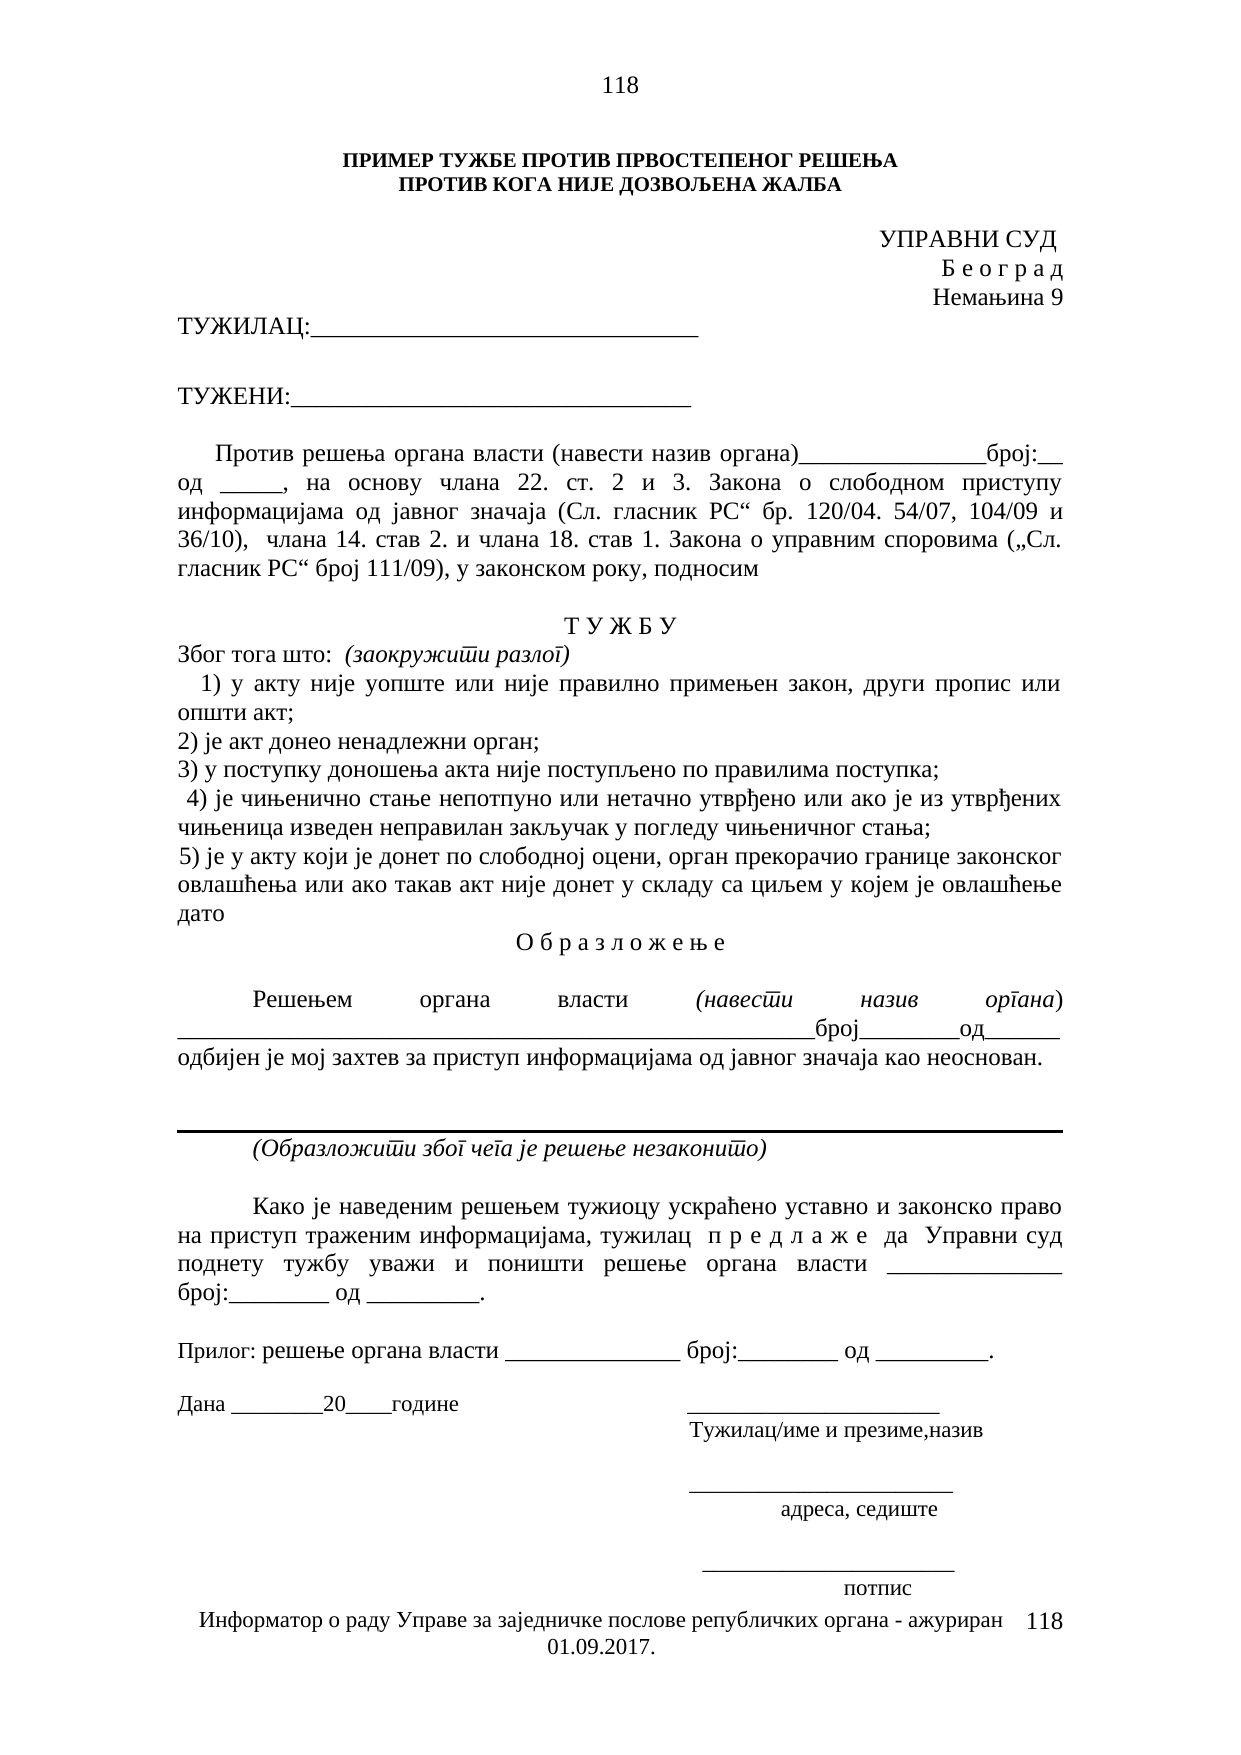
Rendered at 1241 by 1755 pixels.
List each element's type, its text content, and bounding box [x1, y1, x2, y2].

text потпис [215, 1574, 1063, 1601]
text Прилог: решење органа власти ______________ број:________ од _________. [177, 1335, 1063, 1363]
text адреса, седиште [215, 1495, 1063, 1522]
text О б р а з л о ж е њ е [177, 927, 1063, 956]
text 1) у акту није уопште или није правилно примењен закон, други пропис или општи акт; [140, 668, 1063, 726]
text Б е о г р а д [177, 253, 1063, 282]
text Тужилац/име и презиме,назив [215, 1416, 1063, 1443]
text 2) је акт донео ненадлежни орган; [140, 726, 1063, 754]
text УПРАВНИ СУД [177, 224, 1063, 253]
text Због тога што: (заокружити разлог) [140, 639, 1063, 668]
text Т У Ж Б У [177, 611, 1063, 639]
text Немањина 9 [215, 282, 1063, 311]
text 4) је чињенично стање непотпуно или нетачно утврђено или ако је из утврђених чињеница изведен неправилан закључак у погледу чињеничног стања; [140, 783, 1063, 841]
text 3) у поступку доношења акта није поступљено по правилима поступка; [140, 754, 1063, 783]
text ТУЖИЛАЦ:_______________________________ [177, 311, 1063, 339]
text 5) је у акту који је донет по слободној оцени, орган прекорачио границе законског овлашћења или ако такав акт није донет у складу са циљем у којем је овлашћење дато [140, 841, 1063, 927]
text Како је наведеним решењем тужиоцу ускраћено уставно и законско право на приступ траженим информацијама, тужилац п р е д л а ж е да Управни суд поднету тужбу уважи и поништи решење органа власти ______________ број:________ од _________. [177, 1191, 1063, 1306]
text _______________________ [215, 1469, 1063, 1495]
text (Образложити због чега је решење незаконито) [177, 1133, 1063, 1162]
text ______________________ [702, 1522, 1063, 1574]
text Дана ________20____године ______________________ [177, 1390, 1063, 1416]
text Против решења органа власти (навести назив органа)_______________број:__ од _____, на основу члана 22. ст. 2 и 3. Закона о слободном приступу информацијама од јавног значаја (Сл. гласник РС“ бр. 120/04. 54/07, 104/09 и 36/10), члана 14. став 2. и члана 18. став 1. Закона о управним споровима („Сл. гласник РС“ број 111/09), у законском року, подносим [177, 438, 1063, 582]
text ТУЖЕНИ:________________________________ [177, 381, 1063, 409]
text ПРОТИВ КОГА НИЈЕ ДОЗВОЉЕНА ЖАЛБА [177, 172, 1063, 196]
text Решењем органа власти (навести назив органа) ___________________________________________________број________од______ одбијен је мој захтев за приступ информацијама од јавног значаја као неоснован. [177, 984, 1063, 1071]
text ПРИМЕР ТУЖБЕ ПРОТИВ ПРВОСТЕПЕНОГ РЕШЕЊА [177, 148, 1063, 172]
